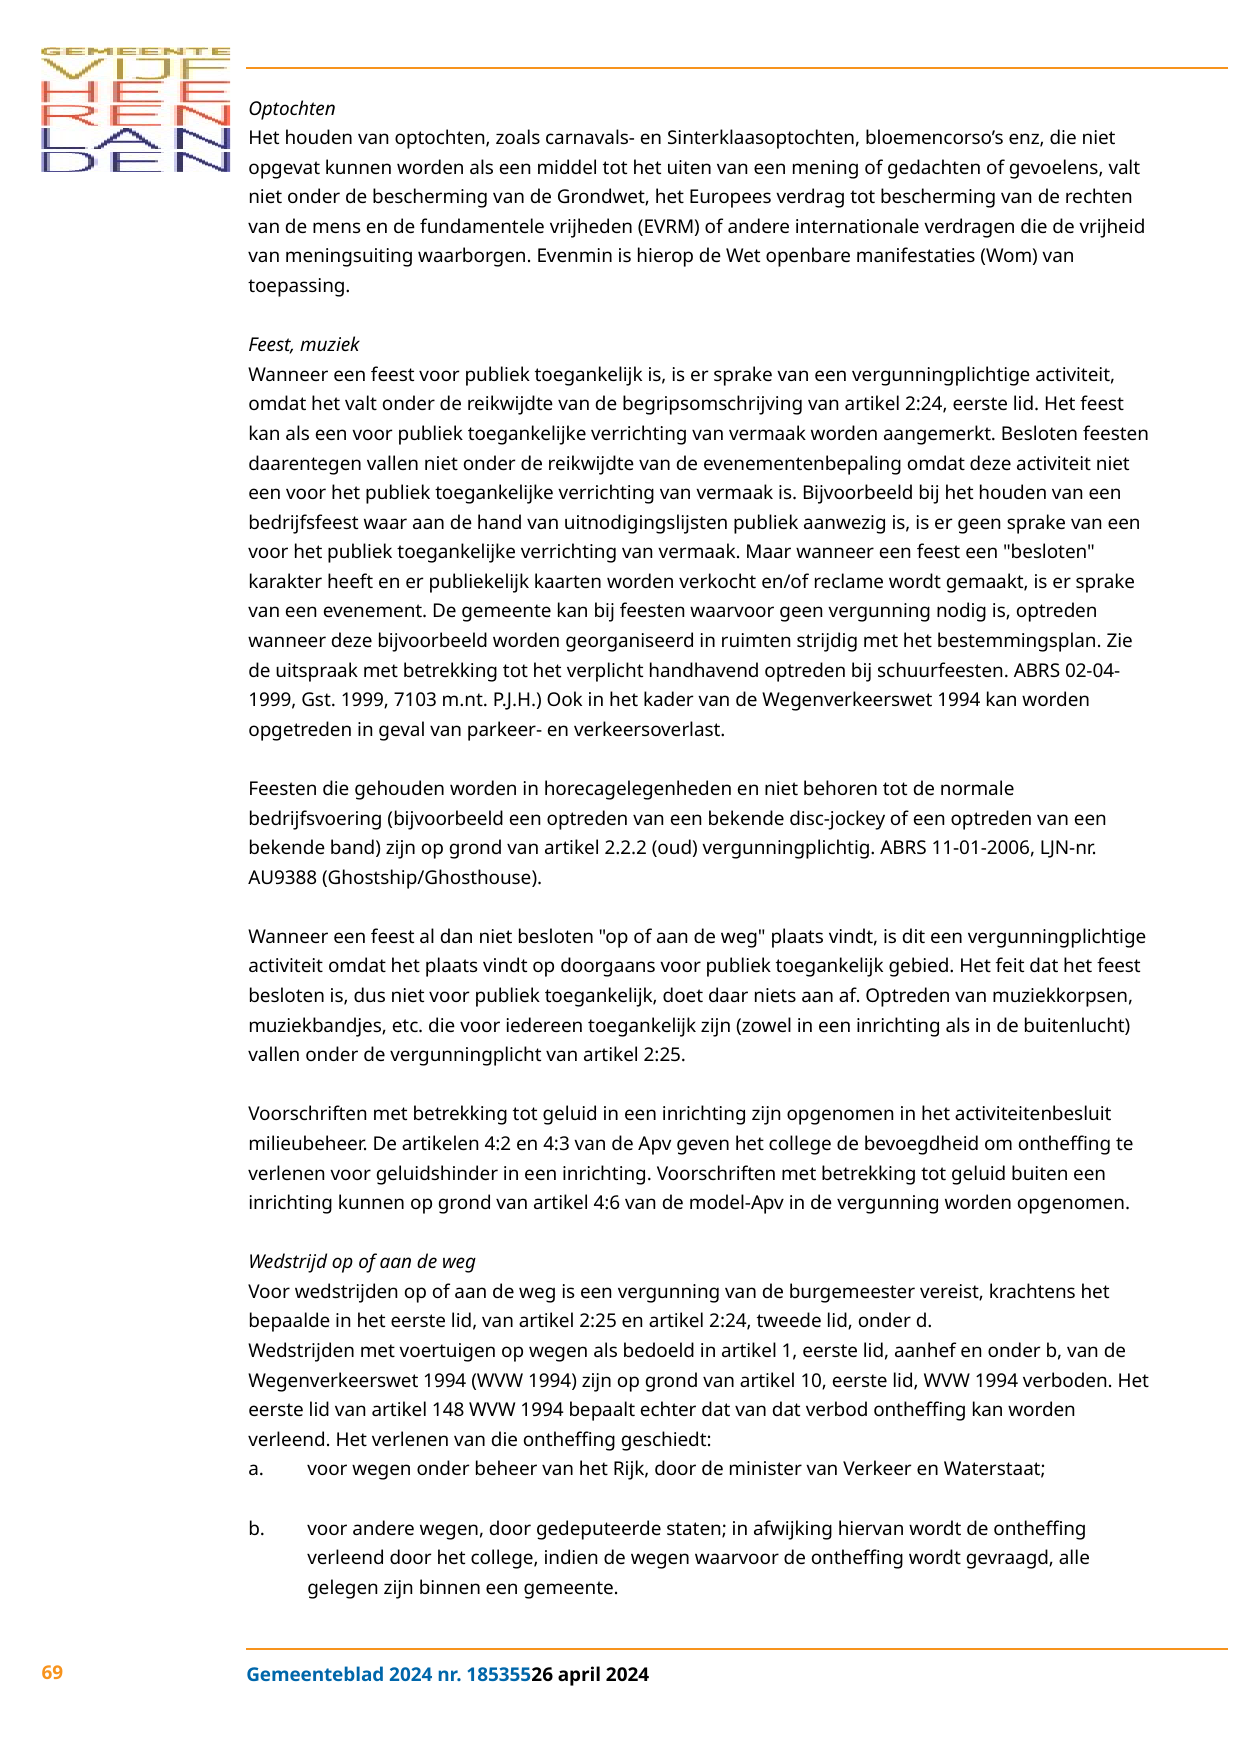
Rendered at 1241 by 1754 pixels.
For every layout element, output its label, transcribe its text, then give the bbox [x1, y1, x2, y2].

text Het houden van optochten, zoals carnavals- en Sinterklaasoptochten, bloemencorso’s enz, die niet opgevat kunnen worden als een middel tot het uiten van een mening of gedachten of gevoelens, valt niet onder de bescherming van de Grondwet, het Europees verdrag tot bescherming van de rechten van de mens en de fundamentele vrijheden (EVRM) of andere internationale verdragen die de vrijheid van meningsuiting waarborgen. Evenmin is hierop de Wet openbare manifestaties (Wom) van toepassing. [248, 124, 1152, 298]
list voor wegen onder beheer van het Rijk, door de minister van Verkeer en Waterstaat; [248, 1456, 1152, 1481]
picture [41, 47, 231, 172]
text Wanneer een feest al dan niet besloten "op of aan de weg" plaats vindt, is dit een vergunningplichtige activiteit omdat het plaats vindt op doorgaans voor publiek toegankelijk gebied. Het feit dat het feest besloten is, dus niet voor publiek toegankelijk, doet daar niets aan af. Optreden van muziekkorpsen, muziekbandjes, etc. die voor iedereen toegankelijk zijn (zowel in een inrichting als in de buitenlucht) vallen onder de vergunningplicht van artikel 2:25. [248, 923, 1152, 1067]
text Voor wedstrijden op of aan de weg is een vergunning van de burgemeester vereist, krachtens het bepaalde in het eerste lid, van artikel 2:25 en artikel 2:24, tweede lid, onder d. [248, 1278, 1152, 1333]
text Feest, muziek [248, 331, 1152, 357]
text Wedstrijden met voertuigen op wegen als bedoeld in artikel 1, eerste lid, aanhef en onder b, van de Wegenverkeerswet 1994 (WVW 1994) zijn op grond van artikel 10, eerste lid, WVW 1994 verboden. Het eerste lid van artikel 148 WVW 1994 bepaalt echter dat van dat verbod ontheffing kan worden verleend. Het verlenen van die ontheffing geschiedt: [248, 1337, 1152, 1452]
text Wedstrijd op of aan de weg [248, 1248, 1152, 1274]
text Voorschriften met betrekking tot geluid in een inrichting zijn opgenomen in het activiteitenbesluit milieubeheer. De artikelen 4:2 en 4:3 van de Apv geven het college de bevoegdheid om ontheffing te verlenen voor geluidshinder in een inrichting. Voorschriften met betrekking tot geluid buiten een inrichting kunnen op grond van artikel 4:6 van de model-Apv in de vergunning worden opgenomen. [248, 1101, 1152, 1215]
text Optochten [248, 95, 1152, 121]
text Wanneer een feest voor publiek toegankelijk is, is er sprake van een vergunningplichtige activiteit, omdat het valt onder de reikwijdte van de begripsomschrijving van artikel 2:24, eerste lid. Het feest kan als een voor publiek toegankelijke verrichting van vermaak worden aangemerkt. Besloten feesten daarentegen vallen niet onder de reikwijdte van de evenementenbepaling omdat deze activiteit niet een voor het publiek toegankelijke verrichting van vermaak is. Bijvoorbeeld bij het houden van een bedrijfsfeest waar aan de hand van uitnodigingslijsten publiek aanwezig is, is er geen sprake van een voor het publiek toegankelijke verrichting van vermaak. Maar wanneer een feest een "besloten" karakter heeft en er publiekelijk kaarten worden verkocht en/of reclame wordt gemaakt, is er sprake van een evenement. De gemeente kan bij feesten waarvoor geen vergunning nodig is, optreden wanneer deze bijvoorbeeld worden georganiseerd in ruimten strijdig met het bestemmingsplan. Zie de uitspraak met betrekking tot het verplicht handhavend optreden bij schuurfeesten. ABRS 02-04-1999, Gst. 1999, 7103 m.nt. P.J.H.) Ook in het kader van de Wegenverkeerswet 1994 kan worden opgetreden in geval van parkeer- en verkeersoverlast. [248, 361, 1152, 742]
list voor andere wegen, door gedeputeerde staten; in afwijking hiervan wordt de ontheffing verleend door het college, indien de wegen waarvoor de ontheffing wordt gevraagd, alle gelegen zijn binnen een gemeente. [248, 1515, 1152, 1600]
text Feesten die gehouden worden in horecagelegenheden en niet behoren tot de normale bedrijfsvoering (bijvoorbeeld een optreden van een bekende disc-jockey of een optreden van een bekende band) zijn op grond van artikel 2.2.2 (oud) vergunningplichtig. ABRS 11-01-2006, LJN-nr. AU9388 (Ghostship/Ghosthouse). [248, 775, 1152, 890]
